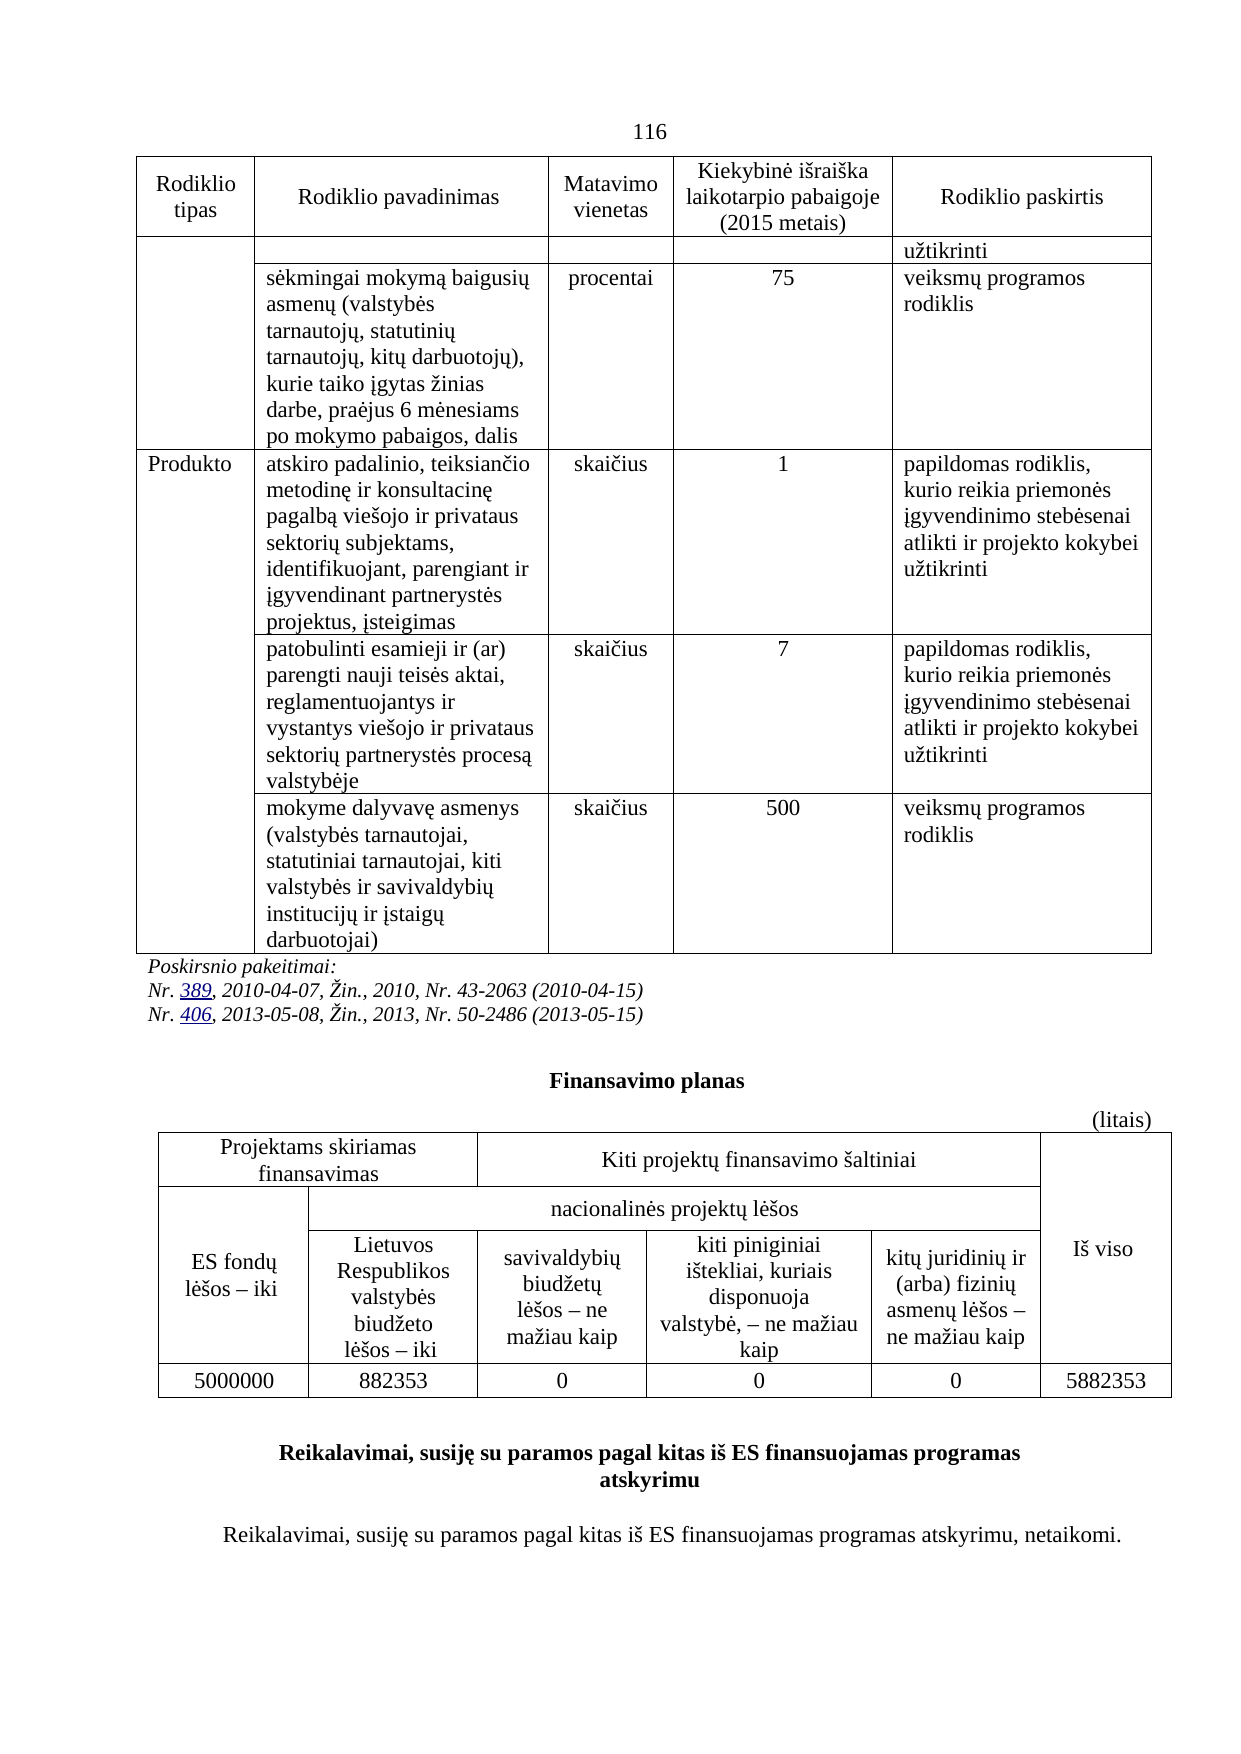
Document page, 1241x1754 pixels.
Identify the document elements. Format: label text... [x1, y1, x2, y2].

table_cell skaičius [549, 450, 673, 634]
table_header Kiti projektų finansavimo šaltiniai [478, 1133, 1040, 1186]
table_cell procentai [549, 264, 673, 449]
table_cell papildomas rodiklis, kurio reikia priemonės įgyvendinimo stebėsenai atlikti ir projekto kokybei užtikrinti [893, 635, 1151, 793]
text Nr. 389, 2010-04-07, Žin., 2010, Nr. 43-2063 (2010-04-15) [148, 978, 1152, 1002]
table_header Rodiklio pavadinimas [255, 157, 548, 236]
text Poskirsnio pakeitimai: [148, 954, 1152, 978]
table_cell [674, 237, 892, 263]
table_header Iš viso [1041, 1133, 1171, 1362]
table_cell 0 [872, 1364, 1040, 1397]
table_cell 1 [674, 450, 892, 634]
table_cell patobulinti esamieji ir (ar) parengti nauji teisės aktai, reglamentuojantys ir vystantys viešojo ir privataus sektorių partnerystės procesą valstybėje [255, 635, 548, 793]
table_cell užtikrinti [893, 237, 1151, 263]
table_cell [137, 793, 254, 952]
table_cell [549, 237, 673, 263]
table_cell 5000000 [159, 1364, 308, 1397]
table_cell Lietuvos Respublikos valstybės biudžeto lėšos – iki [309, 1231, 477, 1362]
table_cell atskiro padalinio, teiksiančio metodinę ir konsultacinę pagalbą viešojo ir privataus sektorių subjektams, identifikuojant, parengiant ir įgyvendinant partnerystės projektus, įsteigimas [255, 450, 548, 634]
table_header Kiekybinė išraiška laikotarpio pabaigoje (2015 metais) [674, 157, 892, 236]
table_header Rodiklio paskirtis [893, 157, 1151, 236]
table_cell kitų juridinių ir (arba) fizinių asmenų lėšos – ne mažiau kaip [872, 1231, 1040, 1362]
table_header Rodiklio tipas [137, 157, 254, 236]
table_cell ES fondų lėšos – iki [159, 1187, 308, 1362]
table_cell kiti piniginiai ištekliai, kuriais disponuoja valstybė, – ne mažiau kaip [647, 1231, 871, 1362]
table_cell Produkto [137, 450, 254, 793]
table_cell 5882353 [1041, 1364, 1171, 1397]
table_cell nacionalinės projektų lėšos [309, 1187, 1040, 1230]
table_cell 882353 [309, 1364, 477, 1397]
table_cell [255, 237, 548, 263]
text (litais) [148, 1106, 1152, 1132]
table_cell 75 [674, 264, 892, 449]
table_cell savivaldybių biudžetų lėšos – ne mažiau kaip [478, 1231, 646, 1362]
table_cell [137, 237, 254, 449]
text Finansavimo planas [148, 1067, 1152, 1093]
table_cell 7 [674, 635, 892, 793]
table_header Projektams skiriamas finansavimas [159, 1133, 477, 1186]
table_cell veiksmų programos rodiklis [893, 794, 1151, 952]
table_cell sėkmingai mokymą baigusių asmenų (valstybės tarnautojų, statutinių tarnautojų, kitų darbuotojų), kurie taiko įgytas žinias darbe, praėjus 6 mėnesiams po mokymo pabaigos, dalis [255, 264, 548, 449]
table_cell skaičius [549, 635, 673, 793]
text Reikalavimai, susiję su paramos pagal kitas iš ES finansuojamas programas atskyrimu, netaikomi. [148, 1521, 1152, 1547]
table_cell 0 [647, 1364, 871, 1397]
table_cell mokyme dalyvavę asmenys (valstybės tarnautojai, statutiniai tarnautojai, kiti valstybės ir savivaldybių institucijų ir įstaigų darbuotojai) [255, 794, 548, 952]
table_cell 500 [674, 794, 892, 952]
table_cell skaičius [549, 794, 673, 952]
text Nr. 406, 2013-05-08, Žin., 2013, Nr. 50-2486 (2013-05-15) [148, 1002, 1152, 1026]
table_header Matavimo vienetas [549, 157, 673, 236]
table_cell 0 [478, 1364, 646, 1397]
table_cell papildomas rodiklis, kurio reikia priemonės įgyvendinimo stebėsenai atlikti ir projekto kokybei užtikrinti [893, 450, 1151, 634]
text Reikalavimai, susiję su paramos pagal kitas iš ES finansuojamas programas atskyrimu [148, 1439, 1152, 1492]
table_cell veiksmų programos rodiklis [893, 264, 1151, 449]
